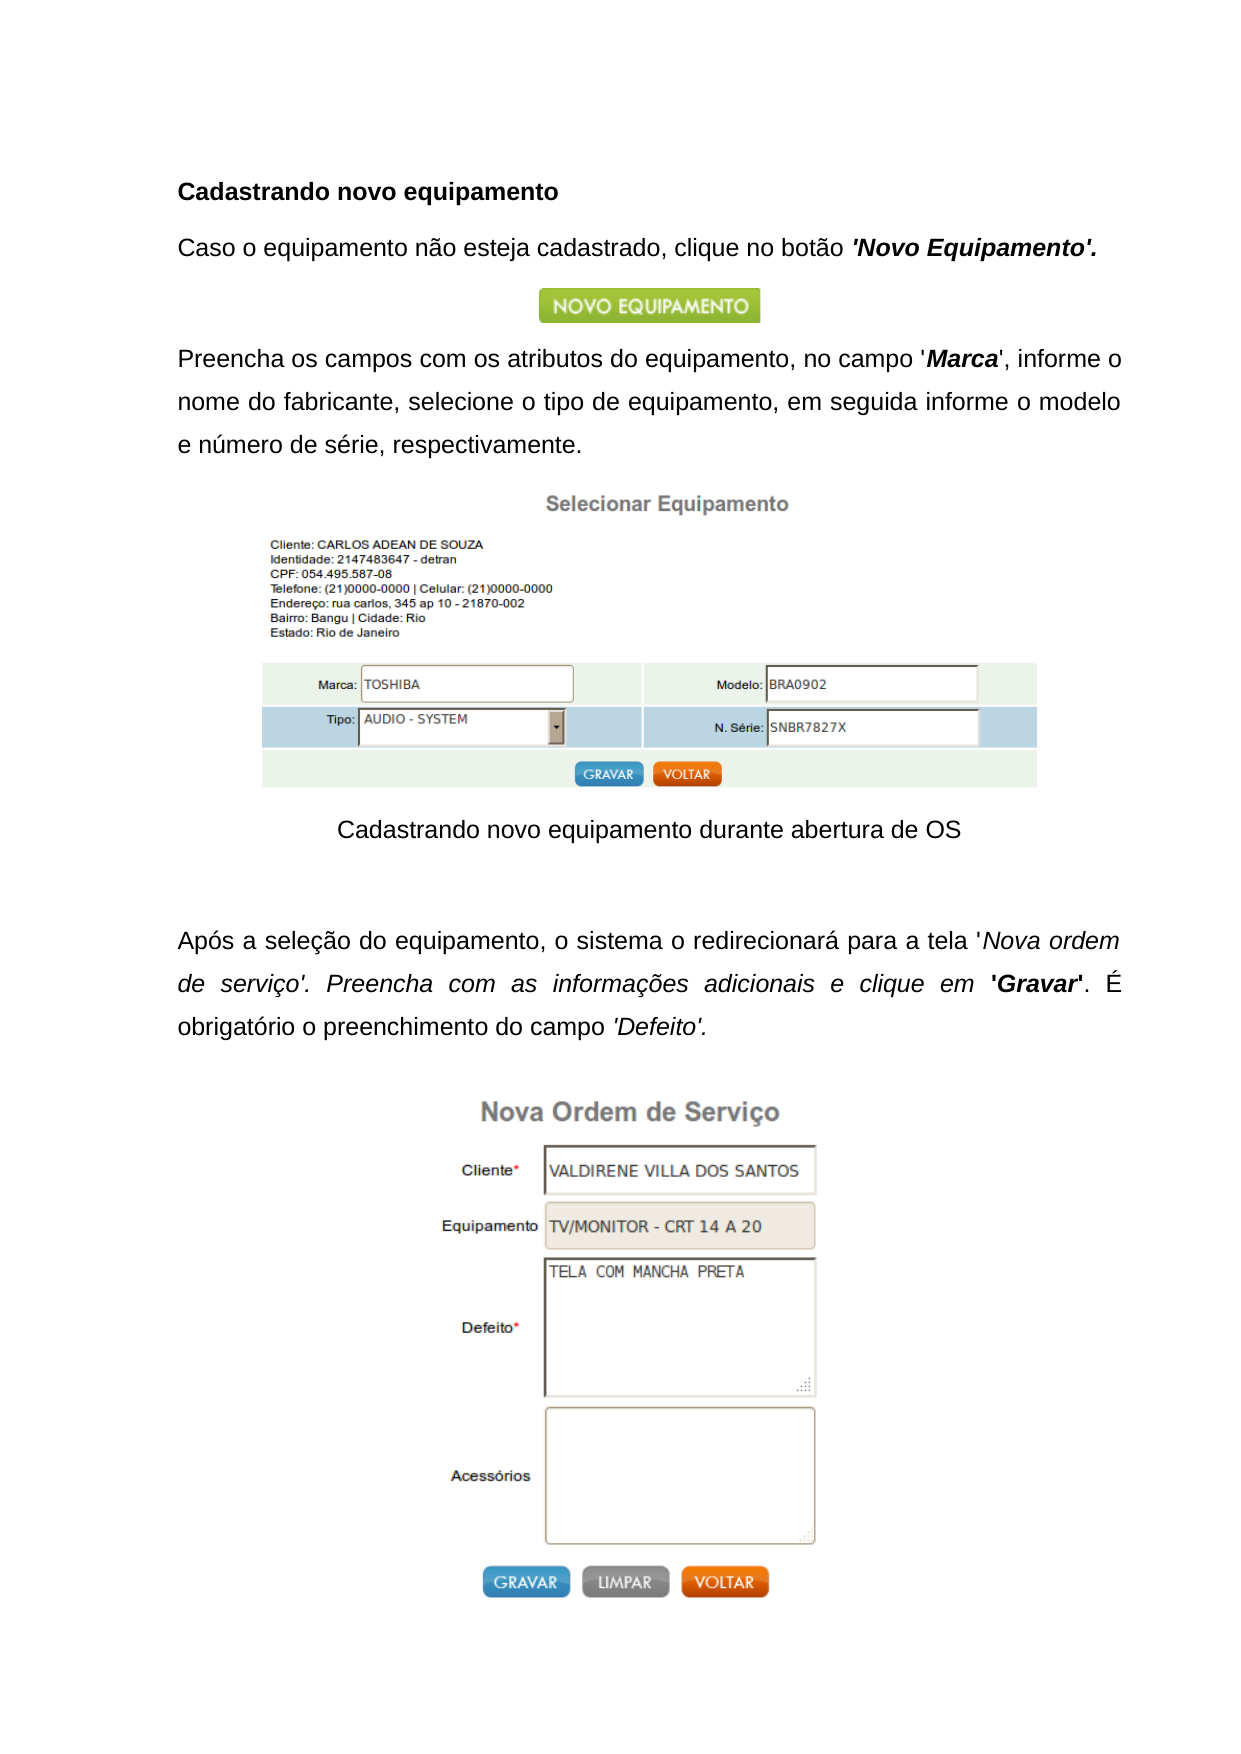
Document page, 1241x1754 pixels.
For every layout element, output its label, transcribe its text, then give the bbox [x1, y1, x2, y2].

subtitle Cadastrando novo equipamento [177, 177, 1122, 206]
text Caso o equipamento não esteja cadastrado, clique no botão 'Novo Equipamento'. [177, 233, 1122, 262]
picture [435, 1079, 849, 1632]
picture [262, 486, 1038, 801]
text Após a seleção do equipamento, o sistema o redirecionará para a tela 'Nova ordem de serviço'. Preencha com as informações adicionais e clique em 'Gravar'. É obrigatório o preenchimento do campo 'Defeito'. [177, 926, 1122, 1041]
text Cadastrando novo equipamento durante abertura de OS [177, 801, 1122, 843]
picture [538, 288, 761, 323]
text Preencha os campos com os atributos do equipamento, no campo 'Marca', informe o nome do fabricante, selecione o tipo de equipamento, em seguida informe o modelo e número de série, respectivamente. [177, 344, 1122, 459]
